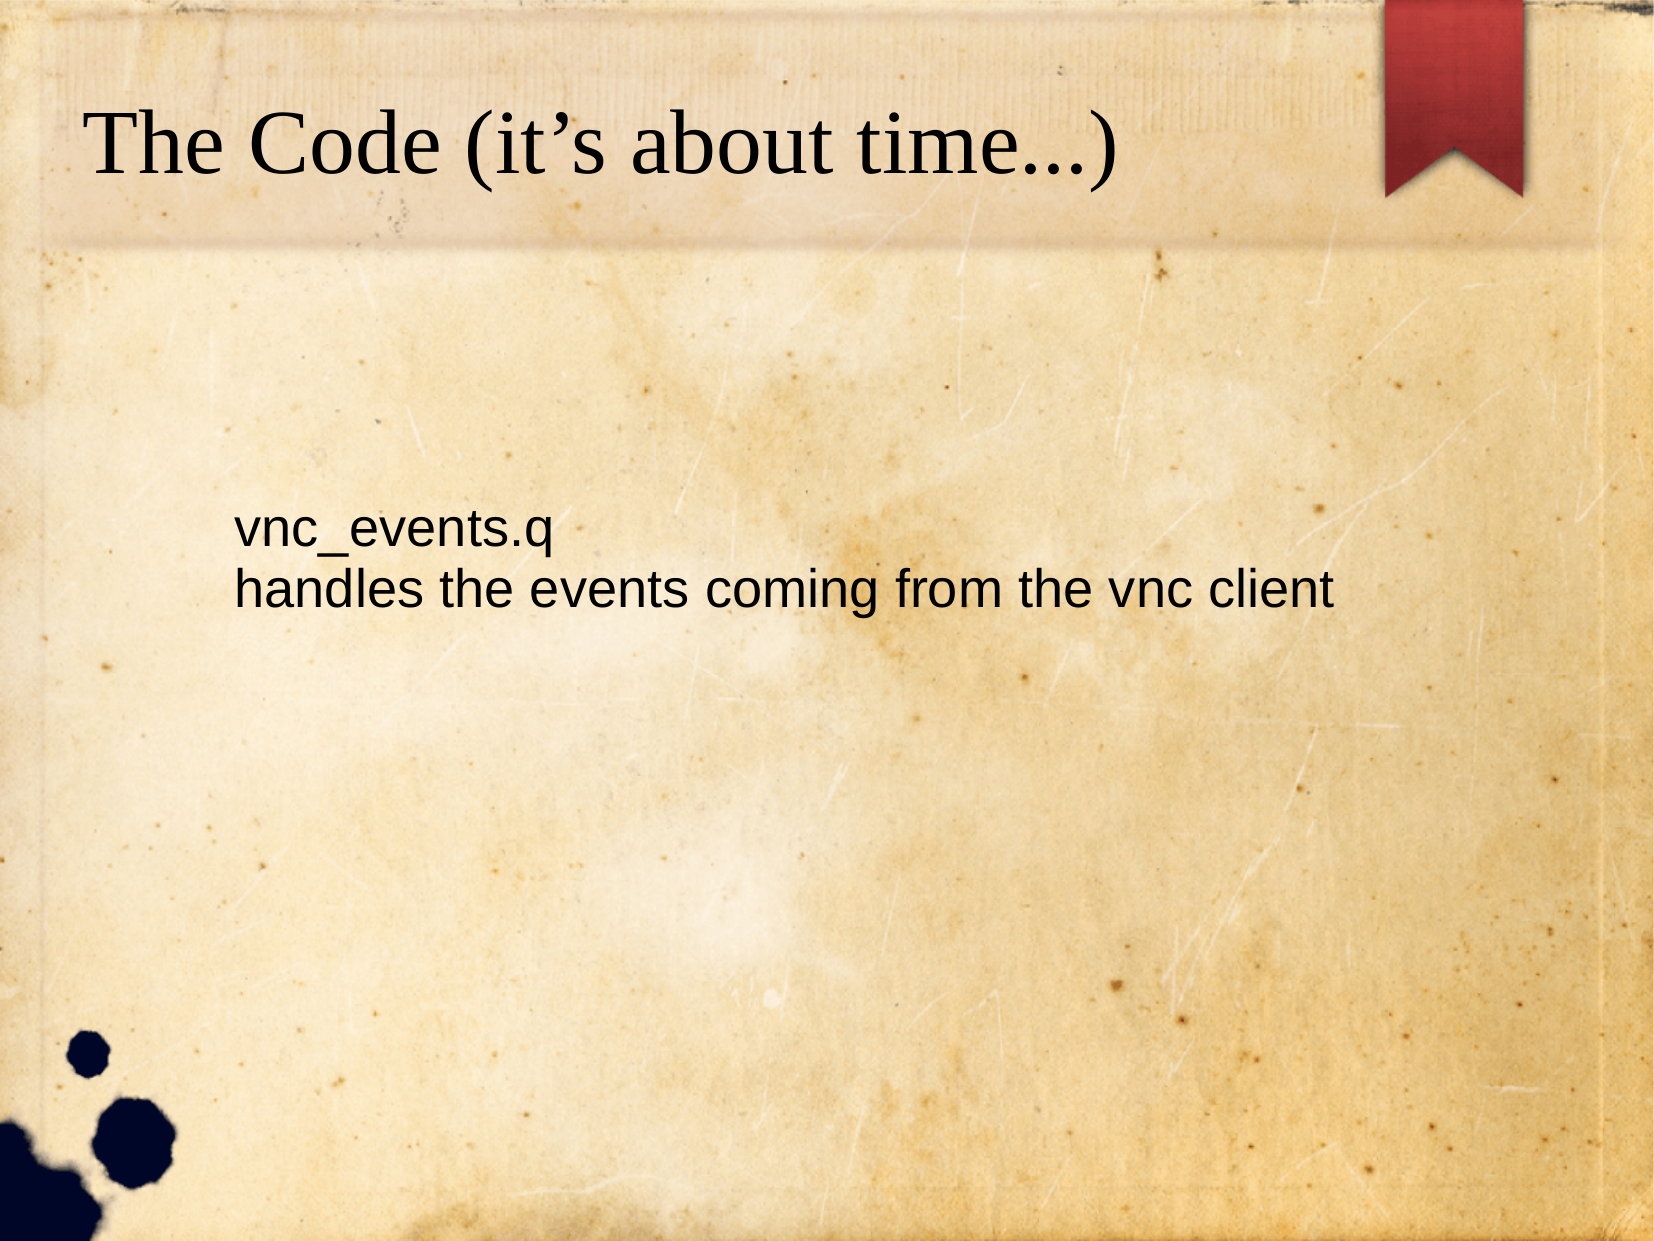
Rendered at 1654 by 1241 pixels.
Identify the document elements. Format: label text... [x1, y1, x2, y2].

text_box vnc_events.q handles the events coming from the vnc client [159, 369, 1362, 976]
picture [0, 0, 1654, 1241]
title The Code (it’s about time...) [82, 49, 1347, 237]
